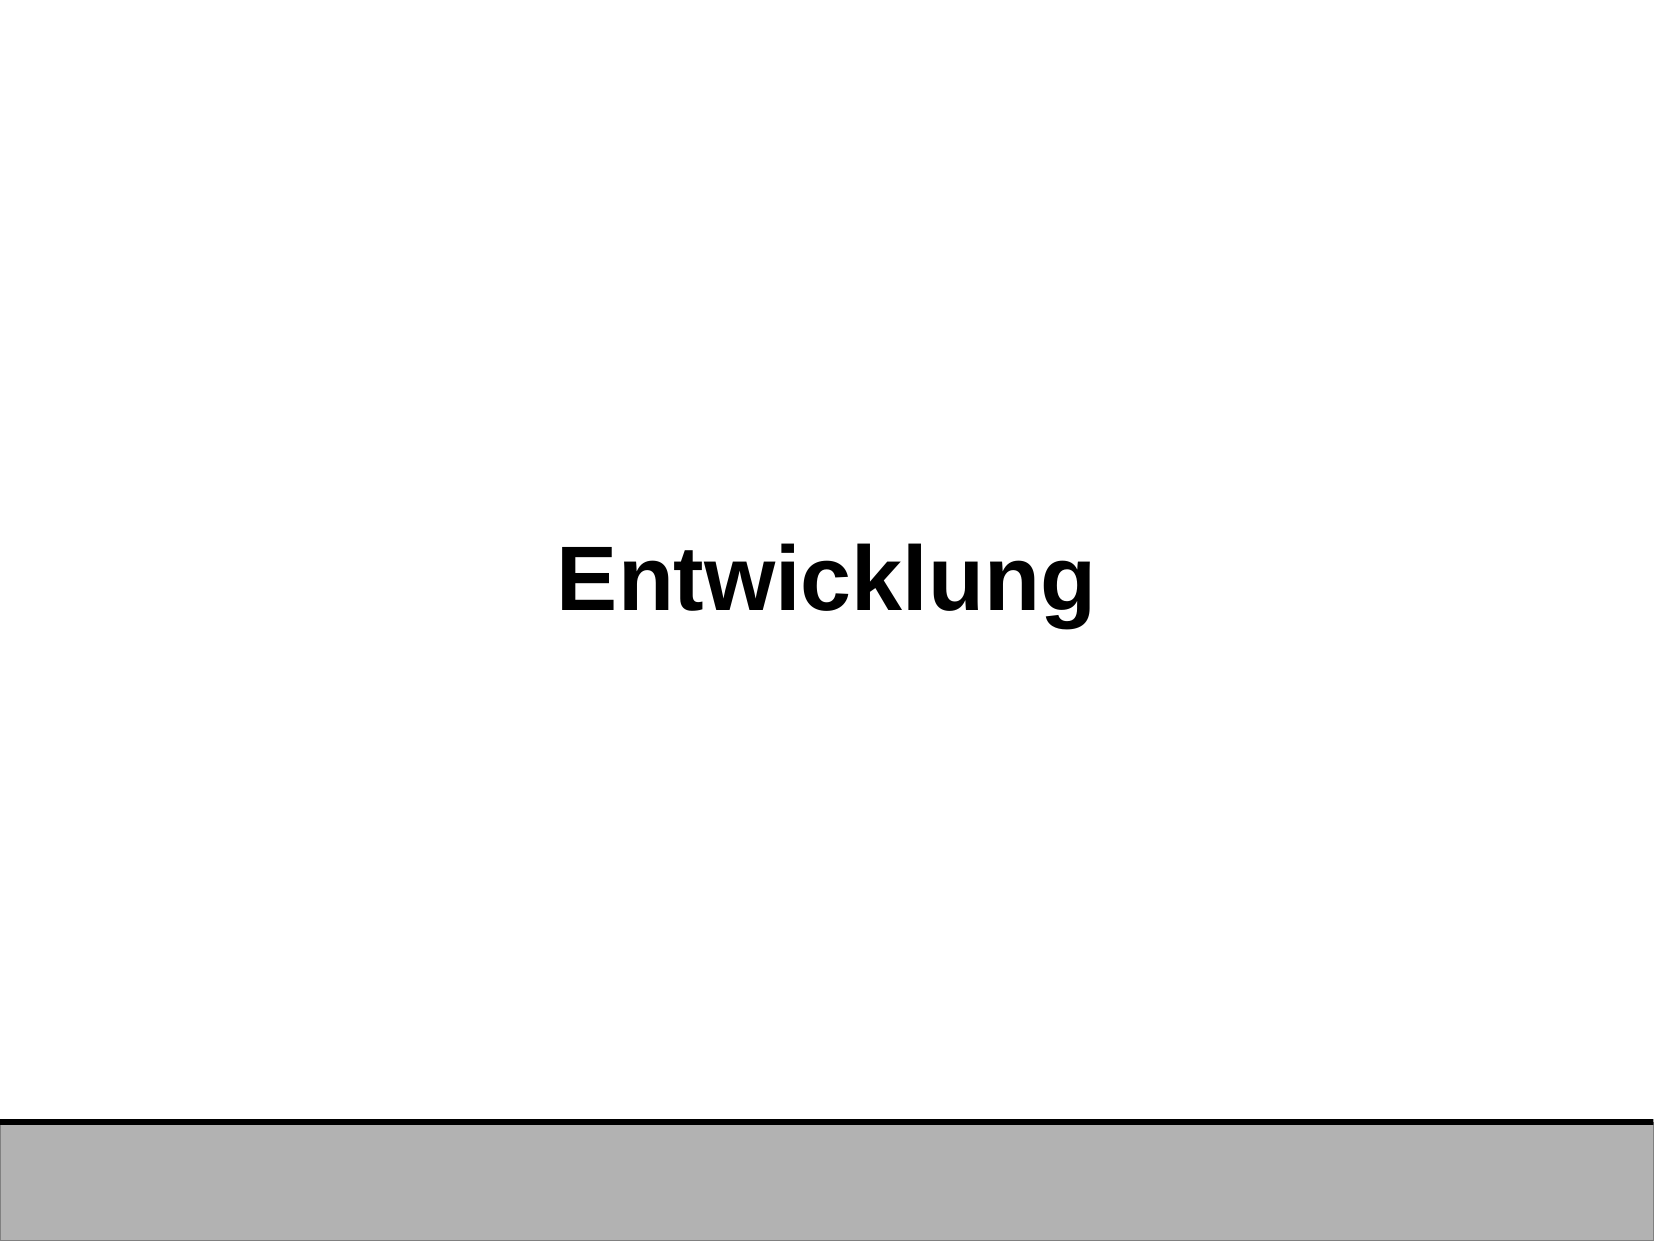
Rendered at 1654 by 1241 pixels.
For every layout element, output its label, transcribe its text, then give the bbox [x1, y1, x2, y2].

subtitle Entwicklung [82, 49, 1571, 1109]
text_box [0, 1125, 1654, 1241]
